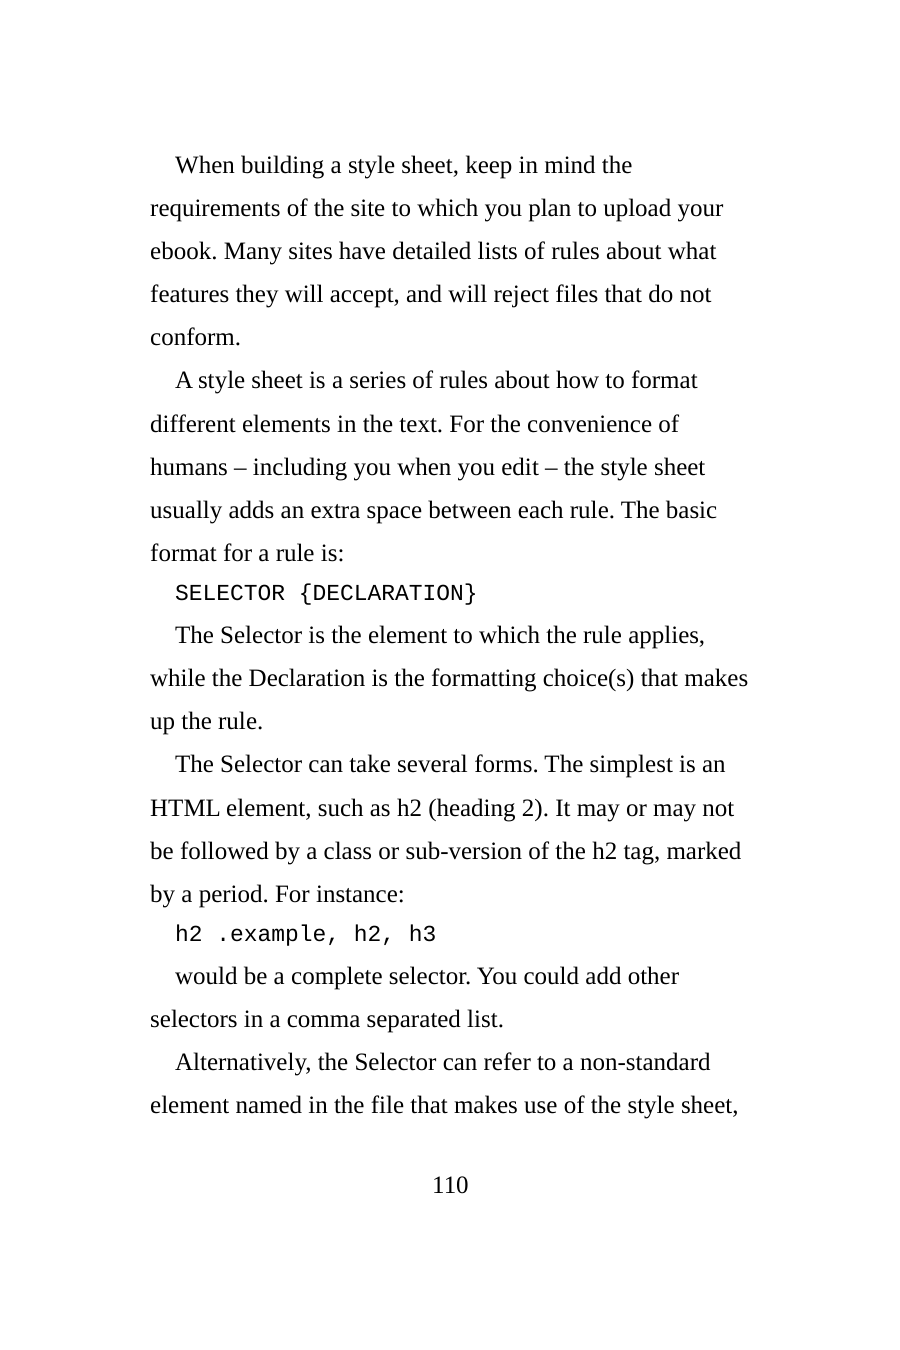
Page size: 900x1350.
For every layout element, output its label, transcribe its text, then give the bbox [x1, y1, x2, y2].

text would be a complete selector. You could add other selectors in a comma separated list. [150, 961, 750, 1033]
text A style sheet is a series of rules about how to format different elements in the text. For the convenience of humans – including you when you edit – the style sheet usually adds an extra space between each rule. The basic format for a rule is: [150, 366, 750, 567]
text The Selector is the element to which the rule applies, while the Declaration is the formatting choice(s) that makes up the rule. [150, 620, 750, 735]
text SELECTOR {DECLARATION} [150, 581, 750, 607]
text The Selector can take several forms. The simplest is an HTML element, such as h2 (heading 2). It may or may not be followed by a class or sub-version of the h2 tag, marked by a period. For instance: [150, 749, 750, 908]
text Alternatively, the Selector can refer to a non-standard element named in the file that makes use of the style sheet, [150, 1047, 750, 1119]
text When building a style sheet, keep in mind the requirements of the site to which you plan to upload your ebook. Many sites have detailed lists of rules about what features they will accept, and will reject files that do not conform. [150, 150, 750, 351]
text h2 .example, h2, h3 [150, 922, 750, 948]
